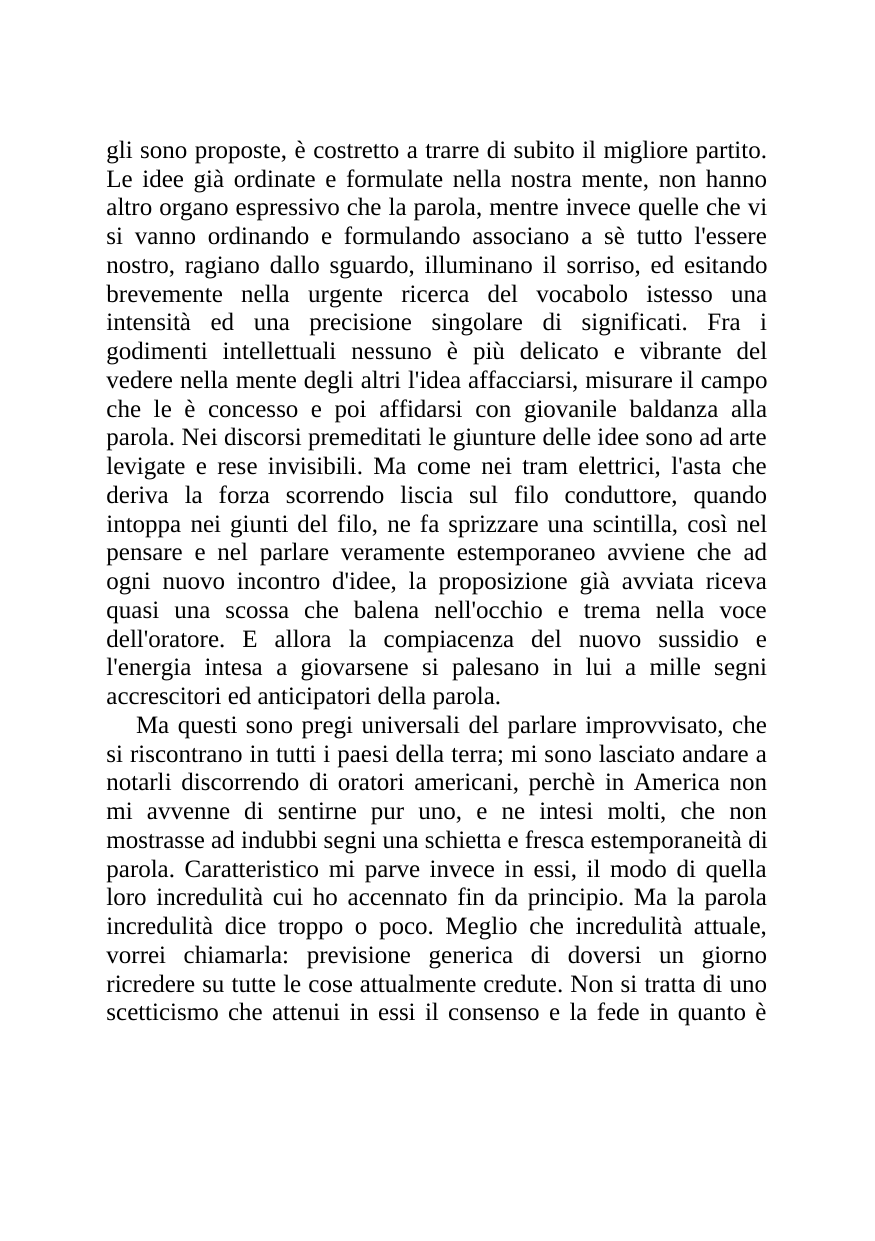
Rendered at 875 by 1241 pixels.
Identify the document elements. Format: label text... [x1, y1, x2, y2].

text gli sono proposte, è costretto a trarre di subito il migliore partito. Le idee già ordinate e formulate nella nostra mente, non hanno altro organo espressivo che la parola, mentre invece quelle che vi si vanno ordinando e formulando associano a sè tutto l'essere nostro, ragiano dallo sguardo, illuminano il sorriso, ed esitando brevemente nella urgente ricerca del vocabolo istesso una intensità ed una precisione singolare di significati. Fra i godimenti intellettuali nessuno è più delicato e vibrante del vedere nella mente degli altri l'idea affacciarsi, misurare il campo che le è concesso e poi affidarsi con giovanile baldanza alla parola. Nei discorsi premeditati le giunture delle idee sono ad arte levigate e rese invisibili. Ma come nei tram elettrici, l'asta che deriva la forza scorrendo liscia sul filo conduttore, quando intoppa nei giunti del filo, ne fa sprizzare una scintilla, così nel pensare e nel parlare veramente estemporaneo avviene che ad ogni nuovo incontro d'idee, la proposizione già avviata riceva quasi una scossa che balena nell'occhio e trema nella voce dell'oratore. E allora la compiacenza del nuovo sussidio e l'energia intesa a giovarsene si palesano in lui a mille segni accrescitori ed anticipatori della parola. [106, 135, 768, 710]
text Ma questi sono pregi universali del parlare improvvisato, che si riscontrano in tutti i paesi della terra; mi sono lasciato andare a notarli discorrendo di oratori americani, perchè in America non mi avvenne di sentirne pur uno, e ne intesi molti, che non mostrasse ad indubbi segni una schietta e fresca estemporaneità di parola. Caratteristico mi parve invece in essi, il modo di quella loro incredulità cui ho accennato fin da principio. Ma la parola incredulità dice troppo o poco. Meglio che incredulità attuale, vorrei chiamarla: previsione generica di doversi un giorno ricredere su tutte le cose attualmente credute. Non si tratta di uno scetticismo che attenui in essi il consenso e la fede in quanto è [106, 710, 768, 1026]
